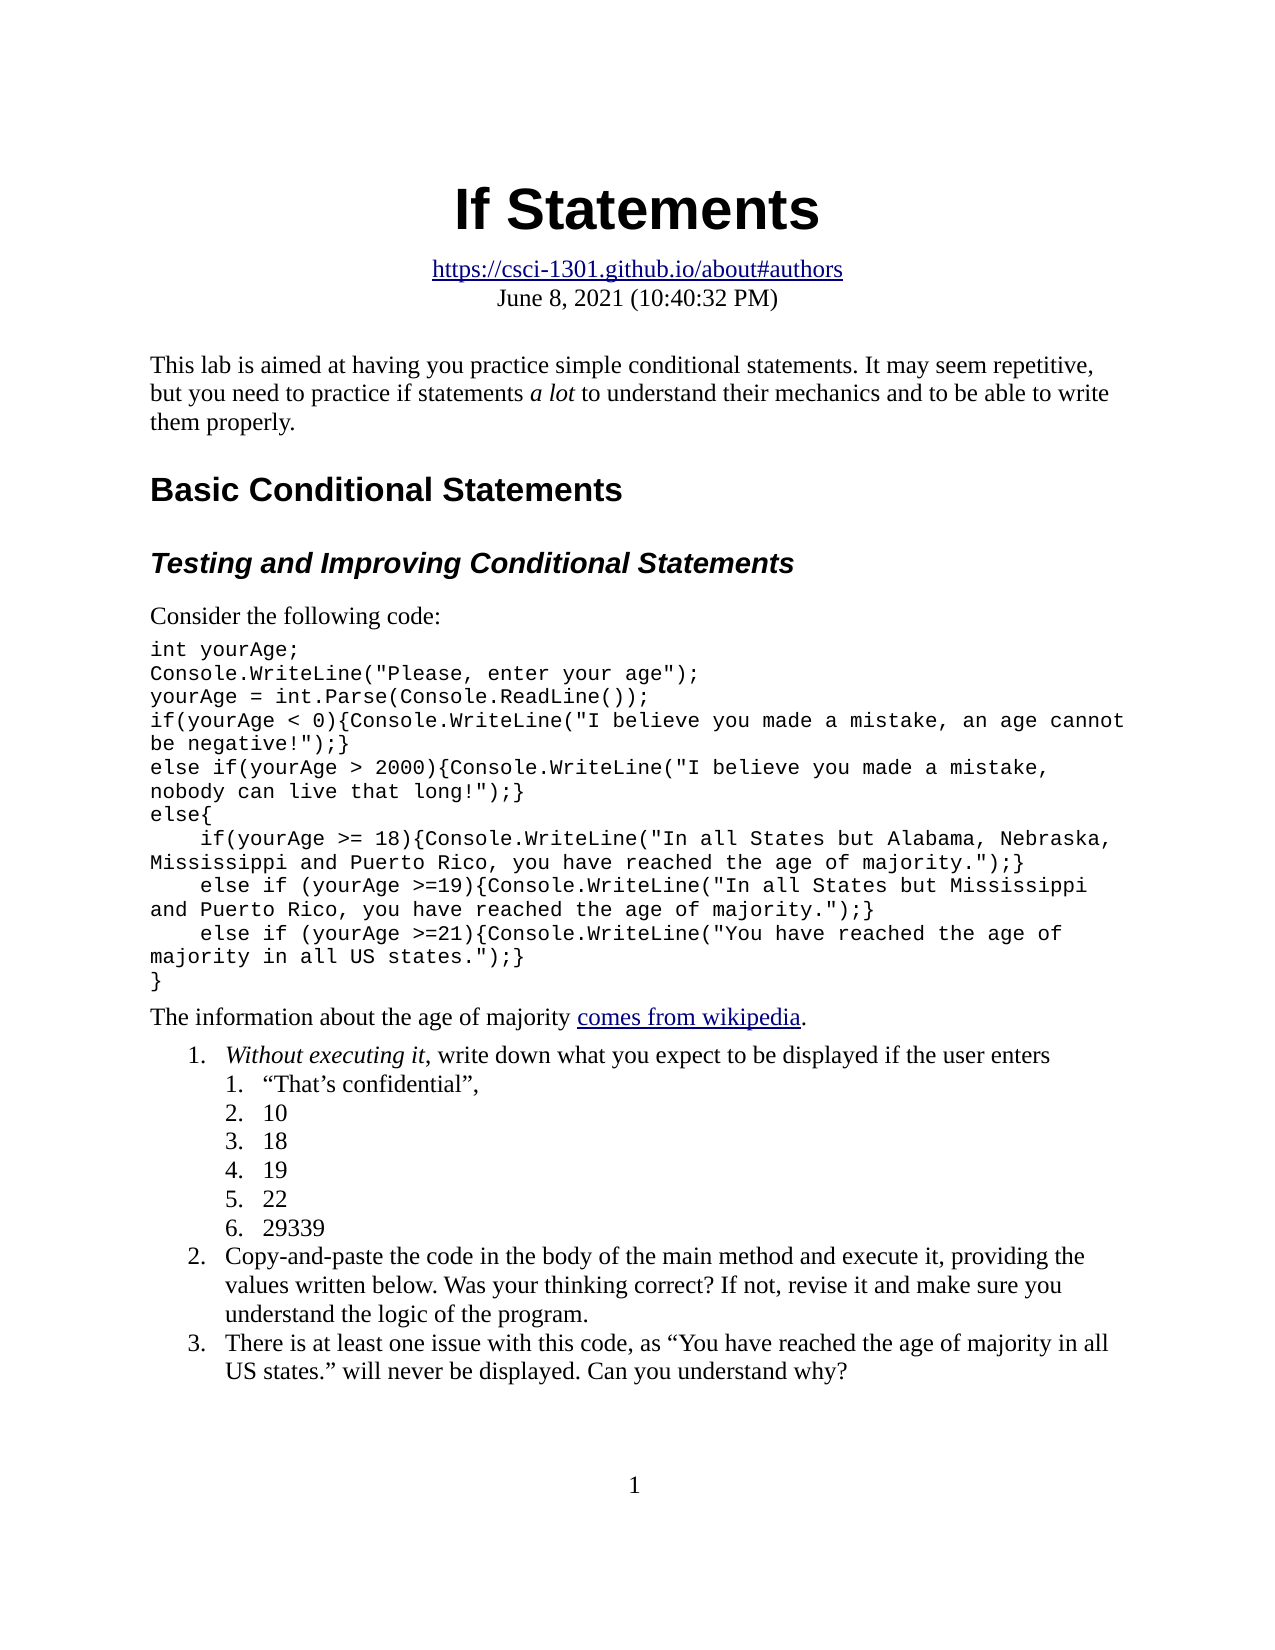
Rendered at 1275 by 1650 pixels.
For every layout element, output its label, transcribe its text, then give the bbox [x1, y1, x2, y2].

subtitle Testing and Improving Conditional Statements [150, 546, 1125, 580]
text Consider the following code: [150, 601, 1125, 630]
text else if (yourAge >=19){Console.WriteLine("In all States but Mississippi and Puerto Rico, you have reached the age of majority.");} [150, 875, 1125, 923]
text int yourAge; [150, 639, 1125, 662]
list 19 [225, 1155, 1125, 1184]
text if(yourAge < 0){Console.WriteLine("I believe you made a mistake, an age cannot be negative!");} [150, 710, 1125, 757]
text else if (yourAge >=21){Console.WriteLine("You have reached the age of majority in all US states.");} [150, 923, 1125, 970]
list 10 [225, 1098, 1125, 1126]
list There is at least one issue with this code, as “You have reached the age of majority in all US states.” will never be displayed. Can you understand why? [187, 1328, 1125, 1385]
text The information about the age of majority comes from wikipedia. [150, 1002, 1125, 1031]
subtitle Basic Conditional Statements [150, 470, 1125, 509]
text yourAge = int.Parse(Console.ReadLine()); [150, 686, 1125, 710]
text else{ [150, 804, 1125, 828]
list 22 [225, 1184, 1125, 1213]
text This lab is aimed at having you practice simple conditional statements. It may seem repetitive, but you need to practice if statements a lot to understand their mechanics and to be able to write them properly. [150, 350, 1125, 436]
list 29339 [225, 1213, 1125, 1241]
text else if(yourAge > 2000){Console.WriteLine("I believe you made a mistake, nobody can live that long!");} [150, 757, 1125, 804]
list Without executing it, write down what you expect to be displayed if the user enters [187, 1040, 1125, 1069]
text https://csci-1301.github.io/about#authors [150, 254, 1125, 283]
text if(yourAge >= 18){Console.WriteLine("In all States but Alabama, Nebraska, Mississippi and Puerto Rico, you have reached the age of majority.");} [150, 828, 1125, 875]
text June 8, 2021 (10:40:32 PM) [150, 283, 1125, 312]
text Console.WriteLine("Please, enter your age"); [150, 662, 1125, 686]
text } [150, 970, 1125, 993]
title If Statements [150, 175, 1125, 242]
list “That’s confidential”, [225, 1069, 1125, 1098]
list 18 [225, 1126, 1125, 1155]
list Copy-and-paste the code in the body of the main method and execute it, providing the values written below. Was your thinking correct? If not, revise it and make sure you understand the logic of the program. [187, 1241, 1125, 1328]
